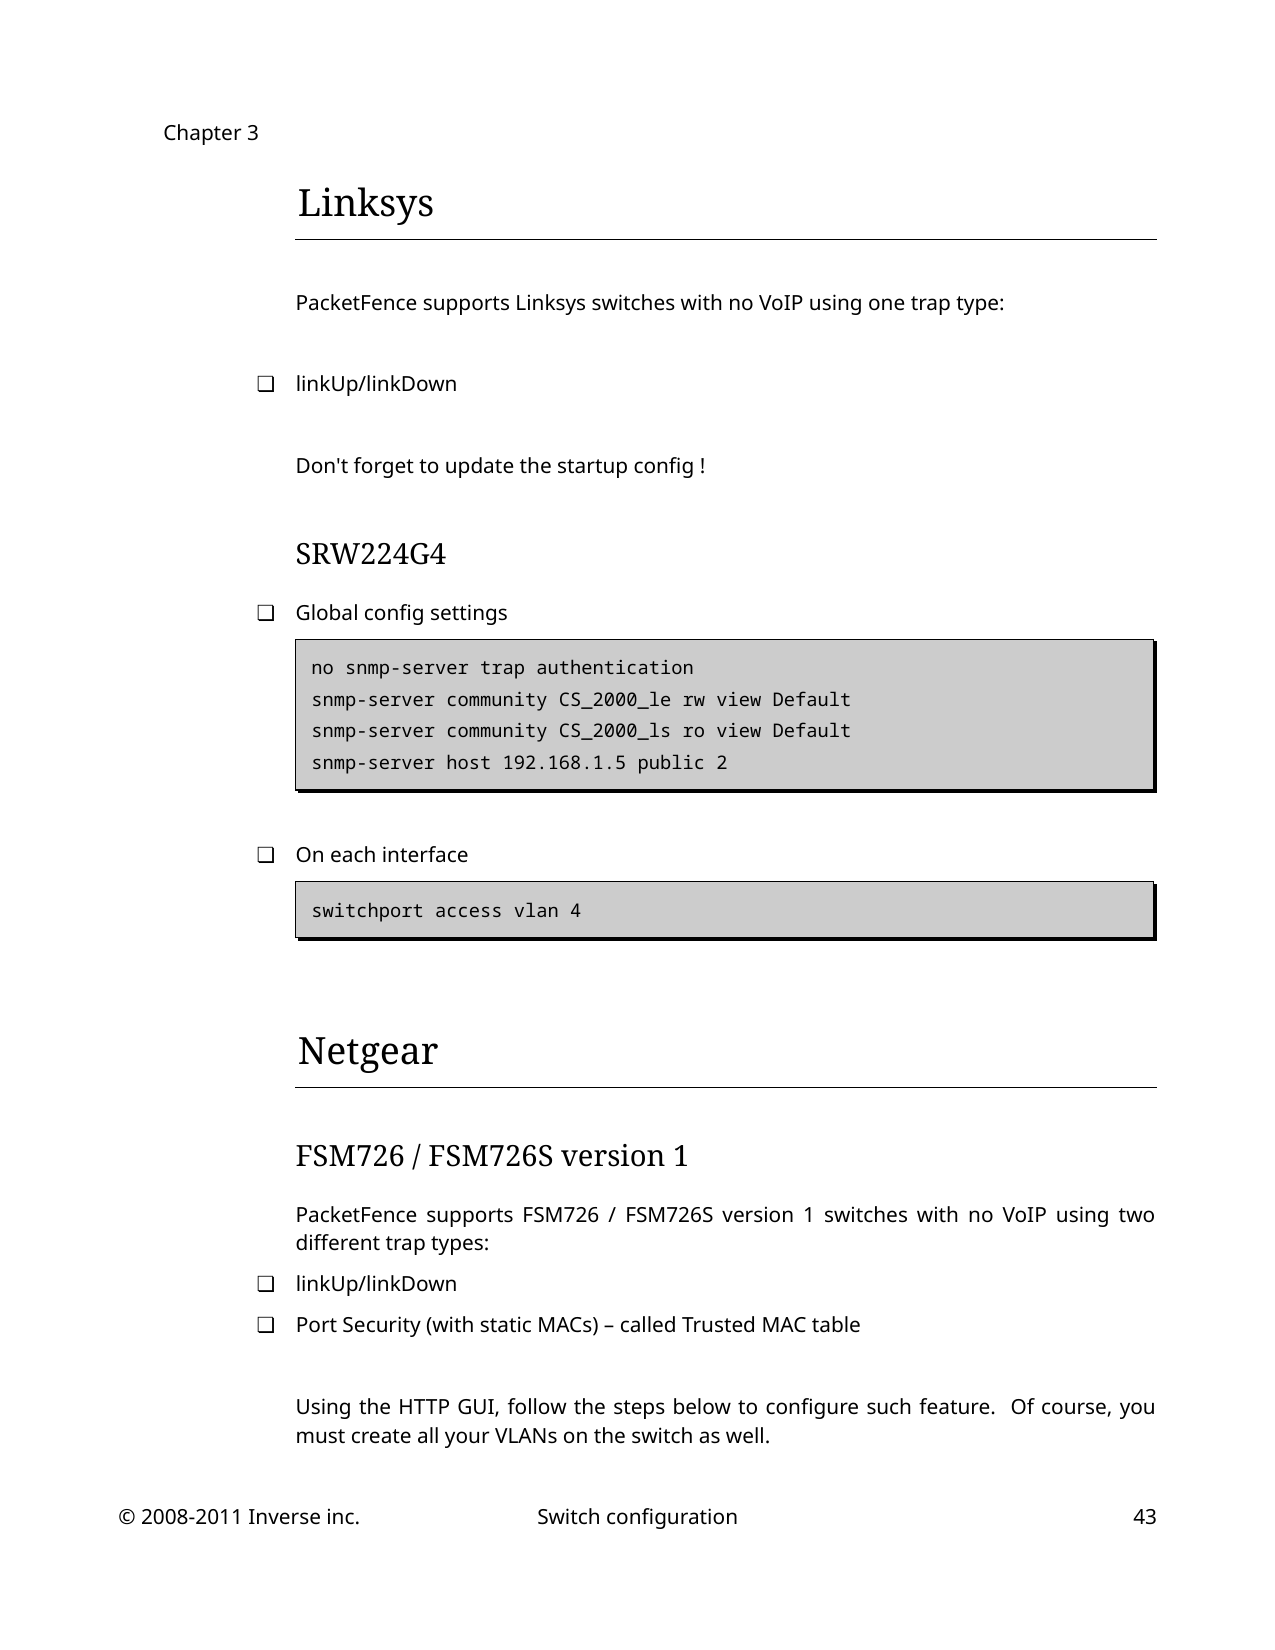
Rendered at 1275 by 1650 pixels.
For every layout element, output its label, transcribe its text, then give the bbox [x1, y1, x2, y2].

subtitle SRW224G4 [295, 533, 1157, 573]
text Using the HTTP GUI, follow the steps below to configure such feature. Of course, you must create all your VLANs on the switch as well. [295, 1392, 1157, 1449]
text no snmp-server trap authentication [296, 640, 1153, 670]
text Don't forget to update the startup config ! [295, 451, 1157, 480]
list ❏ Global config settings [256, 598, 1157, 626]
text PacketFence supports Linksys switches with no VoIP using one trap type: [295, 288, 1157, 316]
list ❏ On each interface [256, 840, 1157, 868]
text PacketFence supports FSM726 / FSM726S version 1 switches with no VoIP using two different trap types: [295, 1200, 1157, 1257]
text snmp-server community CS_2000_le rw view Default [296, 670, 1153, 702]
list ❏ linkUp/linkDown [256, 369, 1157, 398]
text snmp-server host 192.168.1.5 public 2 [296, 733, 1153, 789]
list ❏ Port Security (with static MACs) – called Trusted MAC table [256, 1310, 1157, 1339]
list ❏ linkUp/linkDown [256, 1269, 1157, 1298]
text switchport access vlan 4 [296, 882, 1153, 937]
subtitle FSM726 / FSM726S version 1 [295, 1136, 1157, 1175]
subtitle Netgear [295, 1024, 1157, 1087]
text snmp-server community CS_2000_ls ro view Default [296, 702, 1153, 733]
subtitle Linksys [295, 176, 1157, 239]
